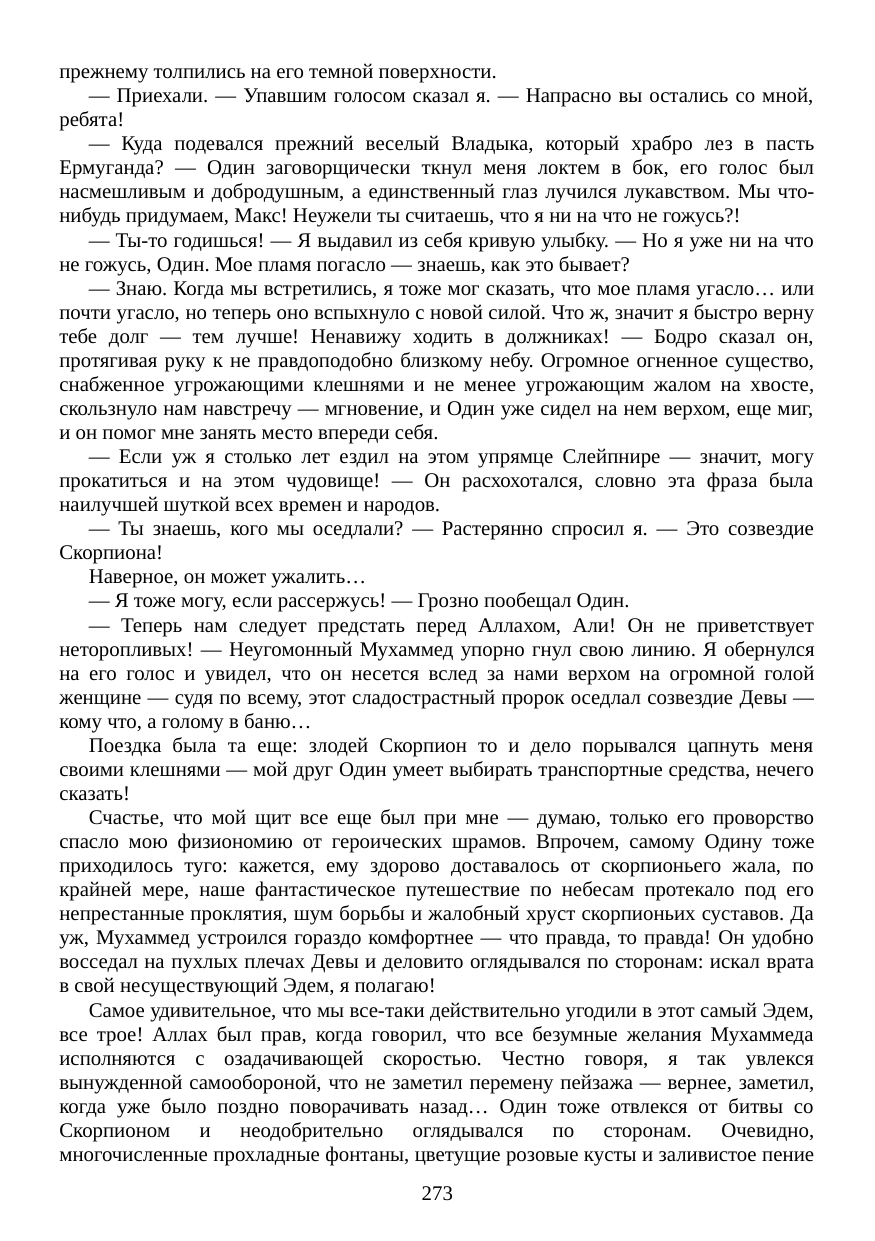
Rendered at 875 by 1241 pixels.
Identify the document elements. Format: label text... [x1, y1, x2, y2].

text — Приехали. — Упавшим голосом сказал я. — Напрасно вы остались со мной, ребята! [59, 83, 815, 131]
text Самое удивительное, что мы все-таки действительно угодили в этот самый Эдем, все трое! Аллах был прав, когда говорил, что все безумные желания Мухаммеда исполняются с озадачивающей скоростью. Честно говоря, я так увлекся вынужденной самообороной, что не заметил перемену пейзажа — вернее, заметил, когда уже было поздно поворачивать назад… Один тоже отвлекся от битвы со Скорпионом и неодобрительно оглядывался по сторонам. Очевидно, многочисленные прохладные фонтаны, цветущие розовые кусты и заливистое пение [59, 997, 815, 1166]
text — Ты-то годишься! — Я выдавил из себя кривую улыбку. — Но я уже ни на что не гожусь, Один. Мое пламя погасло — знаешь, как это бывает? [59, 227, 815, 276]
text прежнему толпились на его темной поверхности. [59, 59, 815, 83]
text — Куда подевался прежний веселый Владыка, который храбро лез в пасть Ермуганда? — Один заговорщически ткнул меня локтем в бок, его голос был насмешливым и добродушным, а единственный глаз лучился лукавством. Мы что-нибудь придумаем, Макс! Неужели ты считаешь, что я ни на что не гожусь?! [59, 131, 815, 227]
text — Ты знаешь, кого мы оседлали? — Растерянно спросил я. — Это созвездие Скорпиона! [59, 516, 815, 564]
text — Теперь нам следует предстать перед Аллахом, Али! Он не приветствует неторопливых! — Неугомонный Мухаммед упорно гнул свою линию. Я обернулся на его голос и увидел, что он несется вслед за нами верхом на огромной голой женщине — судя по всему, этот сладострастный пророк оседлал созвездие Девы — кому что, а голому в баню… [59, 612, 815, 733]
text — Знаю. Когда мы встретились, я тоже мог сказать, что мое пламя угасло… или почти угасло, но теперь оно вспыхнуло с новой силой. Что ж, значит я быстро верну тебе долг — тем лучше! Ненавижу ходить в должниках! — Бодро сказал он, протягивая руку к не правдоподобно близкому небу. Огромное огненное существо, снабженное угрожающими клешнями и не менее угрожающим жалом на хвосте, скользнуло нам навстречу — мгновение, и Один уже сидел на нем верхом, еще миг, и он помог мне занять место впереди себя. [59, 276, 815, 444]
text Поездка была та еще: злодей Скорпион то и дело порывался цапнуть меня своими клешнями — мой друг Один умеет выбирать транспортные средства, нечего сказать! [59, 733, 815, 805]
text Наверное, он может ужалить… [59, 564, 815, 588]
text — Я тоже могу, если рассержусь! — Грозно пообещал Один. [59, 588, 815, 612]
text Счастье, что мой щит все еще был при мне — думаю, только его проворство спасло мою физиономию от героических шрамов. Впрочем, самому Одину тоже приходилось туго: кажется, ему здорово доставалось от скорпионьего жала, по крайней мере, наше фантастическое путешествие по небесам протекало под его непрестанные проклятия, шум борьбы и жалобный хруст скорпионьих суставов. Да уж, Мухаммед устроился гораздо комфортнее — что правда, то правда! Он удобно восседал на пухлых плечах Девы и деловито оглядывался по сторонам: искал врата в свой несуществующий Эдем, я полагаю! [59, 805, 815, 997]
text — Если уж я столько лет ездил на этом упрямце Слейпнире — значит, могу прокатиться и на этом чудовище! — Он расхохотался, словно эта фраза была наилучшей шуткой всех времен и народов. [59, 444, 815, 516]
